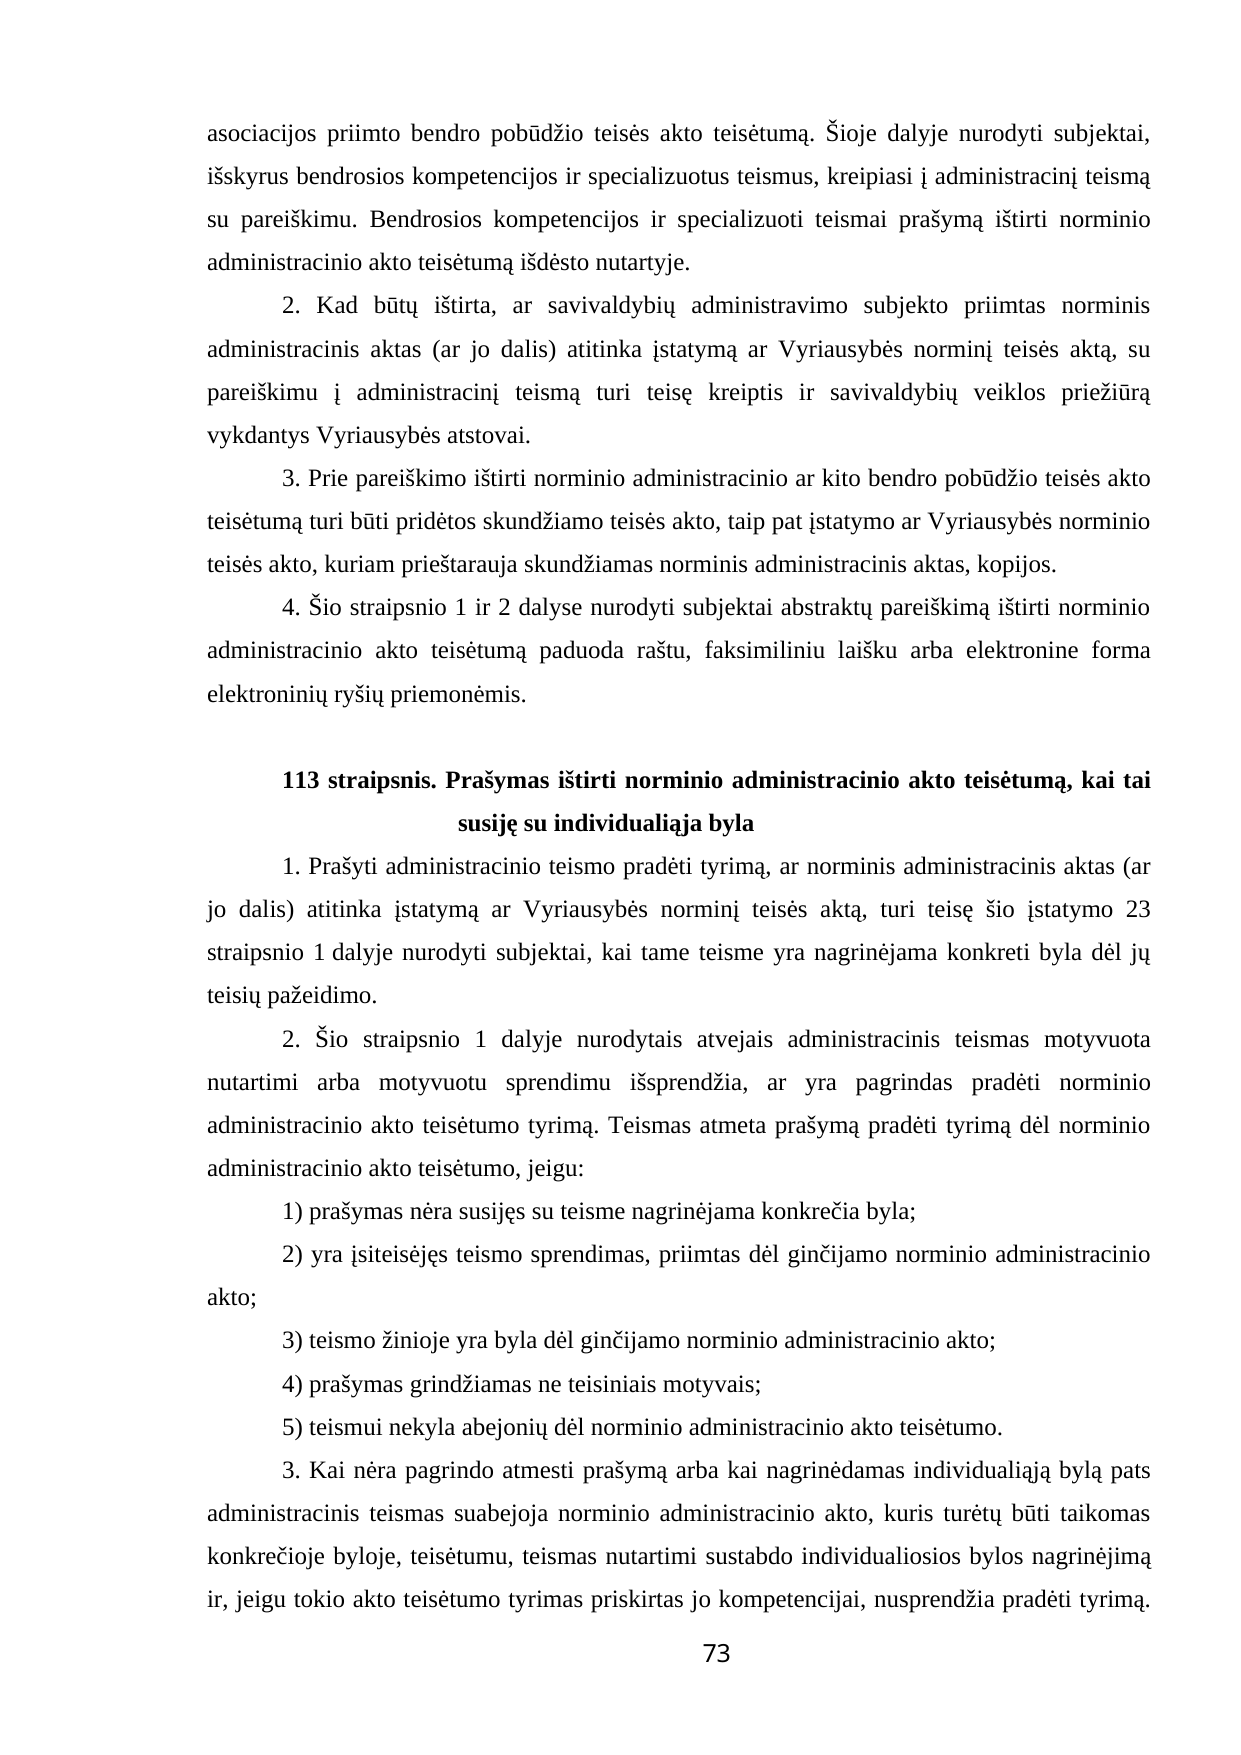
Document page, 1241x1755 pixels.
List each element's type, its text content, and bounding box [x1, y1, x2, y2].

text 4. Šio straipsnio 1 ir 2 dalyse nurodyti subjektai abstraktų pareiškimą ištirti norminio administracinio akto teisėtumą paduoda raštu, faksimiliniu laišku arba elektronine forma elektroninių ryšių priemonėmis. [207, 592, 1152, 707]
text 2) yra įsiteisėjęs teismo sprendimas, priimtas dėl ginčijamo norminio administracinio akto; [207, 1239, 1152, 1311]
text 2. Kad būtų ištirta, ar savivaldybių administravimo subjekto priimtas norminis administracinis aktas (ar jo dalis) atitinka įstatymą ar Vyriausybės norminį teisės aktą, su pareiškimu į administracinį teismą turi teisę kreiptis ir savivaldybių veiklos priežiūrą vykdantys Vyriausybės atstovai. [207, 291, 1152, 449]
text 1. Prašyti administracinio teismo pradėti tyrimą, ar norminis administracinis aktas (ar jo dalis) atitinka įstatymą ar Vyriausybės norminį teisės aktą, turi teisę šio įstatymo 23 straipsnio 1 dalyje nurodyti subjektai, kai tame teisme yra nagrinėjama konkreti byla dėl jų teisių pažeidimo. [207, 851, 1152, 1009]
text 113 straipsnis. Prašymas ištirti norminio administracinio akto teisėtumą, kai tai susiję su individualiąja byla [282, 765, 1152, 837]
text 5) teismui nekyla abejonių dėl norminio administracinio akto teisėtumo. [207, 1412, 1152, 1441]
text 3) teismo žinioje yra byla dėl ginčijamo norminio administracinio akto; [207, 1326, 1152, 1354]
text 4) prašymas grindžiamas ne teisiniais motyvais; [207, 1369, 1152, 1397]
text 3. Prie pareiškimo ištirti norminio administracinio ar kito bendro pobūdžio teisės akto teisėtumą turi būti pridėtos skundžiamo teisės akto, taip pat įstatymo ar Vyriausybės norminio teisės akto, kuriam prieštarauja skundžiamas norminis administracinis aktas, kopijos. [207, 463, 1152, 578]
text 1) prašymas nėra susijęs su teisme nagrinėjama konkrečia byla; [207, 1196, 1152, 1225]
text asociacijos priimto bendro pobūdžio teisės akto teisėtumą. Šioje dalyje nurodyti subjektai, išskyrus bendrosios kompetencijos ir specializuotus teismus, kreipiasi į administracinį teismą su pareiškimu. Bendrosios kompetencijos ir specializuoti teismai prašymą ištirti norminio administracinio akto teisėtumą išdėsto nutartyje. [207, 118, 1152, 276]
text 2. Šio straipsnio 1 dalyje nurodytais atvejais administracinis teismas motyvuota nutartimi arba motyvuotu sprendimu išsprendžia, ar yra pagrindas pradėti norminio administracinio akto teisėtumo tyrimą. Teismas atmeta prašymą pradėti tyrimą dėl norminio administracinio akto teisėtumo, jeigu: [207, 1024, 1152, 1182]
text 3. Kai nėra pagrindo atmesti prašymą arba kai nagrinėdamas individualiąją bylą pats administracinis teismas suabejoja norminio administracinio akto, kuris turėtų būti taikomas konkrečioje byloje, teisėtumu, teismas nutartimi sustabdo individualiosios bylos nagrinėjimą ir, jeigu tokio akto teisėtumo tyrimas priskirtas jo kompetencijai, nusprendžia pradėti tyrimą. [207, 1455, 1152, 1613]
